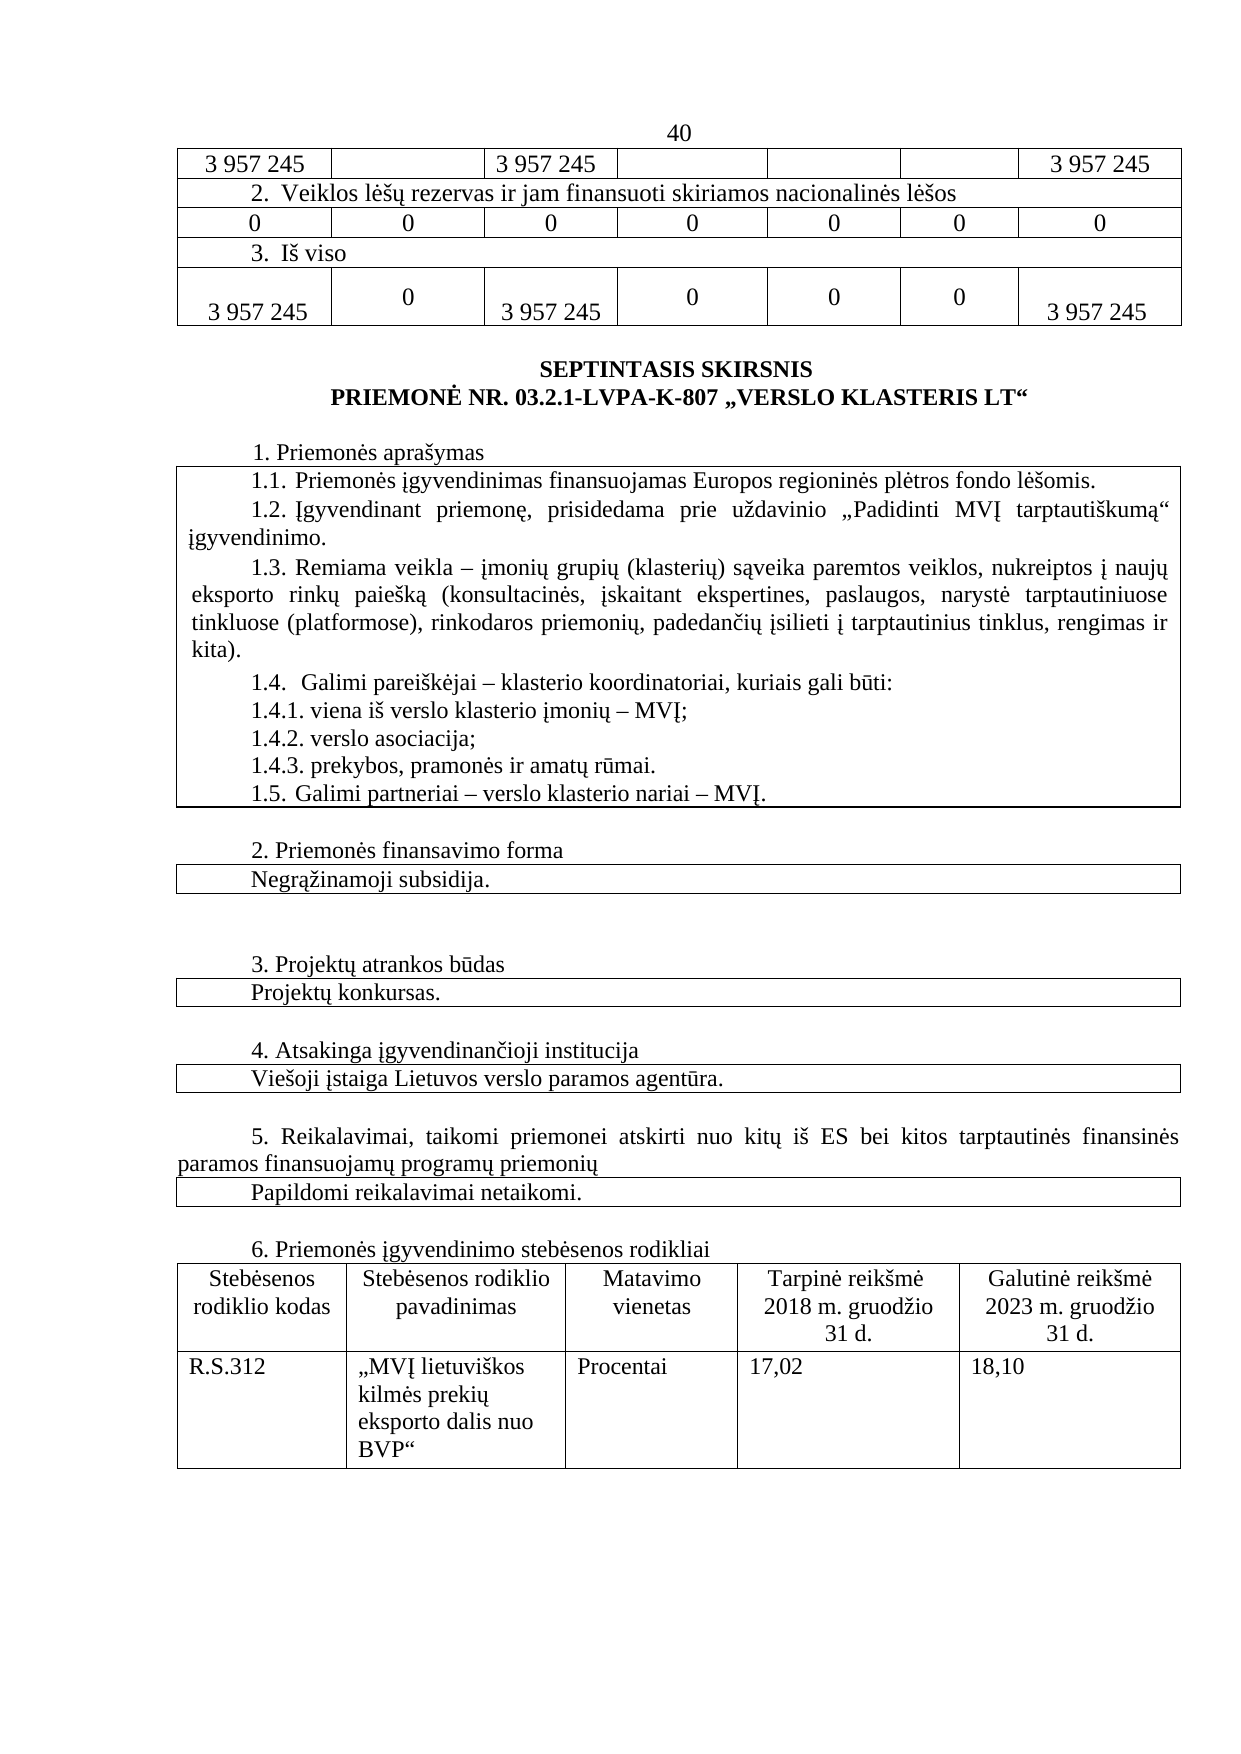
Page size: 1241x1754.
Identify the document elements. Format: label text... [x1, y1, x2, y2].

table_header Stebėsenos rodiklio pavadinimas [347, 1264, 565, 1351]
text 6. Priemonės įgyvendinimo stebėsenos rodikliai [177, 1236, 1181, 1263]
table_header Papildomi reikalavimai netaikomi. [177, 1178, 1180, 1206]
text 4. Atsakinga įgyvendinančioji institucija [177, 1036, 1181, 1063]
table_cell 3 957 245 [178, 149, 331, 177]
table_cell 3 957 245 [485, 149, 617, 177]
table_cell [618, 149, 767, 177]
table_cell 0 [768, 268, 900, 325]
table_header Matavimo vienetas [566, 1264, 737, 1351]
text 2. Priemonės finansavimo forma [251, 836, 1181, 864]
table_cell 17,02 [738, 1352, 959, 1467]
table_cell 3 957 245 [1019, 268, 1181, 325]
table_header Tarpinė reikšmė 2018 m. gruodžio 31 d. [738, 1264, 959, 1351]
table_cell 1.2. Įgyvendinant priemonę, prisidedama prie uždavinio „Padidinti MVĮ tarptautiškumą“ įgyvendinimo. [177, 495, 1180, 553]
table_header Negrąžinamoji subsidija. [177, 865, 1180, 892]
table_cell 0 [332, 208, 484, 237]
text 5. Reikalavimai, taikomi priemonei atskirti nuo kitų iš ES bei kitos tarptautinės finansinės paramos finansuojamų programų priemonių [177, 1122, 1181, 1177]
table_cell „MVĮ lietuviškos kilmės prekių eksporto dalis nuo BVP“ [347, 1352, 565, 1467]
table_cell [901, 149, 1018, 177]
text SEPTINTASIS SKIRSNIS [177, 355, 1181, 383]
table_cell 0 [901, 208, 1018, 237]
table_cell 0 [485, 208, 617, 237]
table_cell 0 [1019, 208, 1181, 237]
table_cell 0 [901, 268, 1018, 325]
text PRIEMONĖ NR. 03.2.1-LVPA-K-807 „VERSLO KLASTERIS LT“ [177, 383, 1181, 410]
table_header Galutinė reikšmė 2023 m. gruodžio 31 d. [960, 1264, 1180, 1351]
table_cell 3. Iš viso [178, 238, 1181, 267]
table_cell 3 957 245 [1019, 149, 1181, 177]
table_cell 0 [332, 268, 484, 325]
table_cell R.S.312 [178, 1352, 346, 1467]
table_cell 3 957 245 [485, 268, 617, 325]
table_header Stebėsenos rodiklio kodas [178, 1264, 346, 1351]
text 3. Projektų atrankos būdas [177, 950, 1181, 977]
table_header 1.1. Priemonės įgyvendinimas finansuojamas Europos regioninės plėtros fondo lėšomis. [177, 467, 1180, 495]
table_header Viešoji įstaiga Lietuvos verslo paramos agentūra. [177, 1065, 1180, 1092]
table_cell [768, 149, 900, 177]
table_cell 18,10 [960, 1352, 1180, 1467]
table_header Projektų konkursas. [177, 979, 1180, 1006]
table_cell 1.4. Galimi pareiškėjai – klasterio koordinatoriai, kuriais gali būti: 1.4.1. viena iš verslo klasterio įmonių – MVĮ; 1.4.2. verslo asociacija; 1.4.3. prekybos, pramonės ir amatų rūmai. 1.5. Galimi partneriai – verslo klasterio nariai – MVĮ. [177, 668, 1180, 806]
table_cell 0 [618, 268, 767, 325]
table_cell 3 957 245 [178, 268, 331, 325]
table_cell [332, 149, 484, 177]
table_cell 0 [618, 208, 767, 237]
table_cell 2. Veiklos lėšų rezervas ir jam finansuoti skiriamos nacionalinės lėšos [178, 179, 1181, 207]
table_cell 0 [178, 208, 331, 237]
table_cell 1.3. Remiama veikla – įmonių grupių (klasterių) sąveika paremtos veiklos, nukreiptos į naujų eksporto rinkų paiešką (konsultacinės, įskaitant ekspertines, paslaugos, narystė tarptautiniuose tinkluose (platformose), rinkodaros priemonių, padedančių įsilieti į tarptautinius tinklus, rengimas ir kita). [177, 553, 1180, 668]
table_cell 0 [768, 208, 900, 237]
text 1. Priemonės aprašymas [252, 438, 1181, 466]
table_cell Procentai [566, 1352, 737, 1467]
